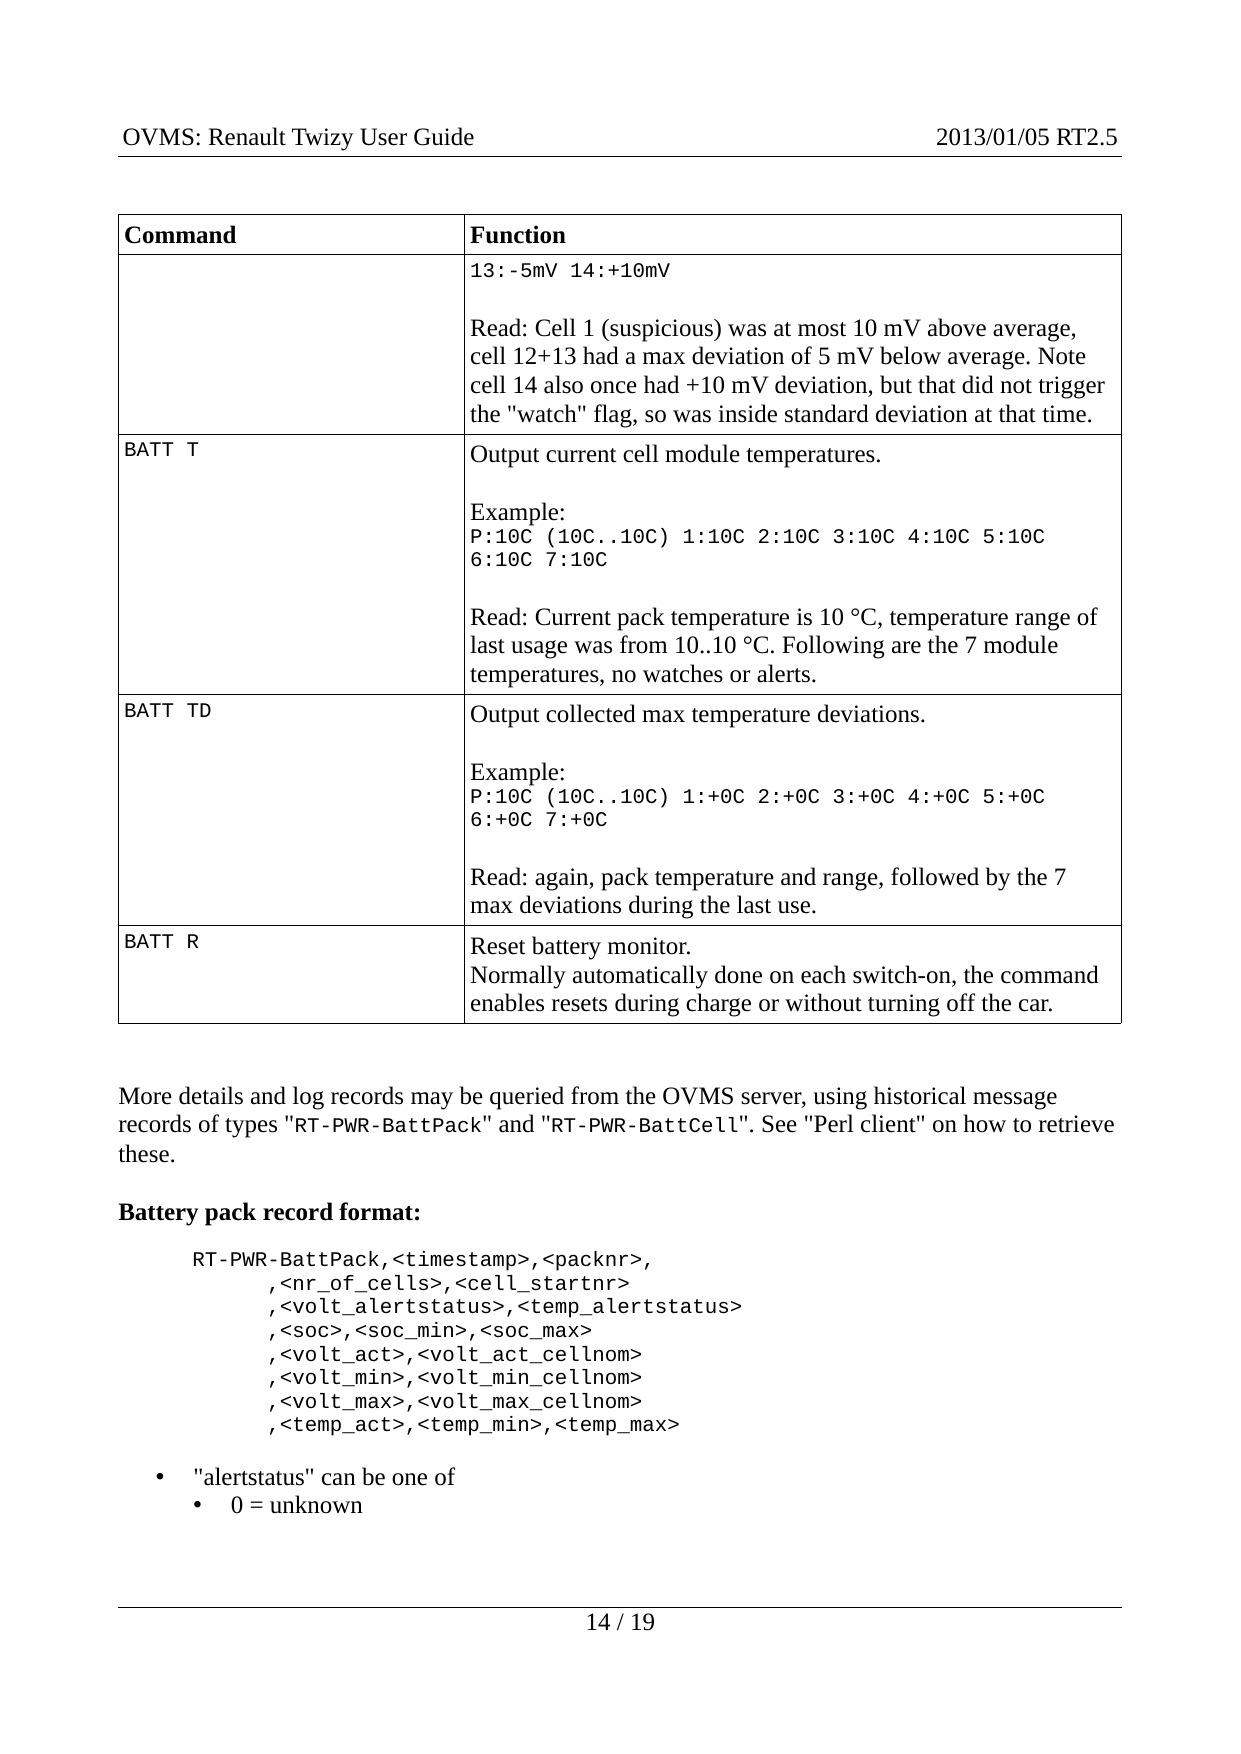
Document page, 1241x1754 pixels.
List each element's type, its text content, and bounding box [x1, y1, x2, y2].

list 0 = unknown [193, 1491, 1122, 1519]
table_header Command [119, 215, 464, 254]
text ,<volt_min>,<volt_min_cellnom> [192, 1367, 1122, 1391]
table_cell BATT TD [119, 695, 464, 925]
text ,<soc>,<soc_min>,<soc_max> [192, 1320, 1122, 1343]
text RT-PWR-BattPack,<timestamp>,<packnr>, [192, 1225, 1122, 1273]
table_cell BATT R [119, 926, 464, 1023]
text ,<volt_alertstatus>,<temp_alertstatus> [192, 1296, 1122, 1320]
table_cell Output current cell module temperatures. Example: P:10C (10C..10C) 1:10C 2:10C 3:10C 4:10C 5:10C 6:10C 7:10C Read: Current pack temperature is 10 °C, temperature range of last usage was from 10..10 °C. Following are the 7 module temperatures, no watches or alerts. [465, 435, 1121, 694]
text ,<nr_of_cells>,<cell_startnr> [192, 1273, 1122, 1296]
text ,<temp_act>,<temp_min>,<temp_max> [192, 1414, 1122, 1438]
text ,<volt_max>,<volt_max_cellnom> [192, 1391, 1122, 1414]
text ,<volt_act>,<volt_act_cellnom> [192, 1343, 1122, 1367]
table_cell Output collected max temperature deviations. Example: P:10C (10C..10C) 1:+0C 2:+0C 3:+0C 4:+0C 5:+0C 6:+0C 7:+0C Read: again, pack temperature and range, followed by the 7 max deviations during the last use. [465, 695, 1121, 925]
list "alertstatus" can be one of [156, 1462, 1122, 1491]
table_cell 13:-5mV 14:+10mV Read: Cell 1 (suspicious) was at most 10 mV above average, cell 12+13 had a max deviation of 5 mV below average. Note cell 14 also once had +10 mV deviation, but that did not trigger the "watch" flag, so was inside standard deviation at that time. [465, 255, 1121, 433]
table_cell Reset battery monitor. Normally automatically done on each switch-on, the command enables resets during charge or without turning off the car. [465, 926, 1121, 1023]
text More details and log records may be queried from the OVMS server, using historical message records of types "RT-PWR-BattPack" and "RT-PWR-BattCell". See "Perl client" on how to retrieve these. [118, 1081, 1122, 1168]
table_header Function [465, 215, 1121, 254]
text Battery pack record format: [118, 1197, 1122, 1225]
table_cell BATT T [119, 435, 464, 694]
table_cell [119, 255, 464, 433]
